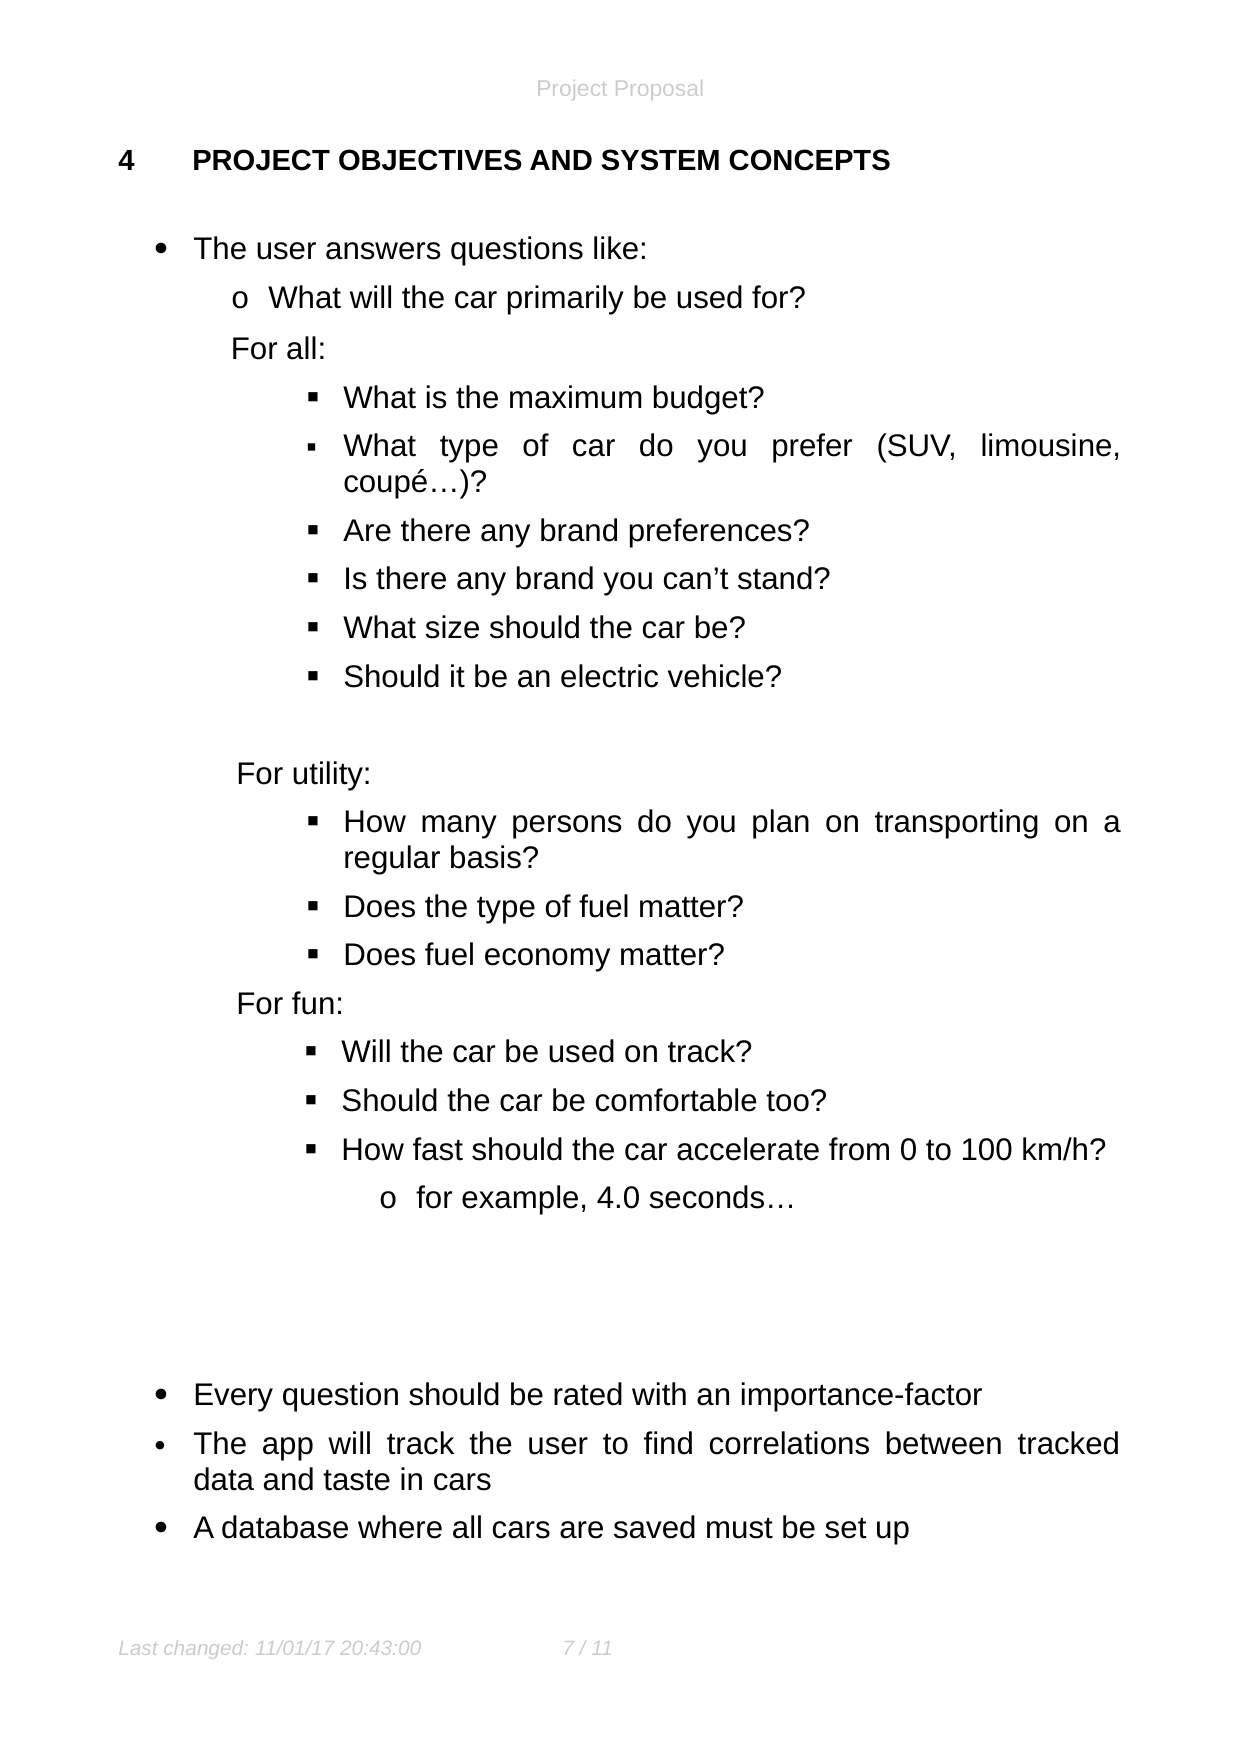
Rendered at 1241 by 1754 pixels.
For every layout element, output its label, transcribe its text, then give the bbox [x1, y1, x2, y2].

list for example, 4.0 seconds… [379, 1179, 1122, 1218]
list Are there any brand preferences? [306, 512, 1122, 548]
list How fast should the car accelerate from 0 to 100 km/h? [304, 1131, 1122, 1167]
list What will the car primarily be used for? [231, 279, 1122, 318]
list What size should the car be? [306, 609, 1122, 645]
list What type of car do you prefer (SUV, limousine, coupé…)? [306, 427, 1122, 499]
text For utility: [236, 755, 1122, 791]
list Every question should be rated with an importance-factor [156, 1376, 1122, 1412]
subtitle Project Objectives and System Concepts [118, 143, 1122, 177]
list Does fuel economy matter? [306, 936, 1122, 973]
list Should it be an electric vehicle? [306, 658, 1122, 694]
text For all: [231, 330, 1122, 366]
list The user answers questions like: [156, 230, 1122, 267]
text For fun: [236, 985, 1122, 1021]
list Is there any brand you can’t stand? [306, 560, 1122, 597]
list Does the type of fuel matter? [306, 888, 1122, 924]
list Will the car be used on track? [304, 1033, 1122, 1070]
list Should the car be comfortable too? [304, 1082, 1122, 1118]
list What is the maximum budget? [306, 379, 1122, 415]
list A database where all cars are saved must be set up [156, 1509, 1122, 1545]
list How many persons do you plan on transporting on a regular basis? [306, 803, 1122, 875]
list The app will track the user to find correlations between tracked data and taste in cars [156, 1425, 1122, 1497]
